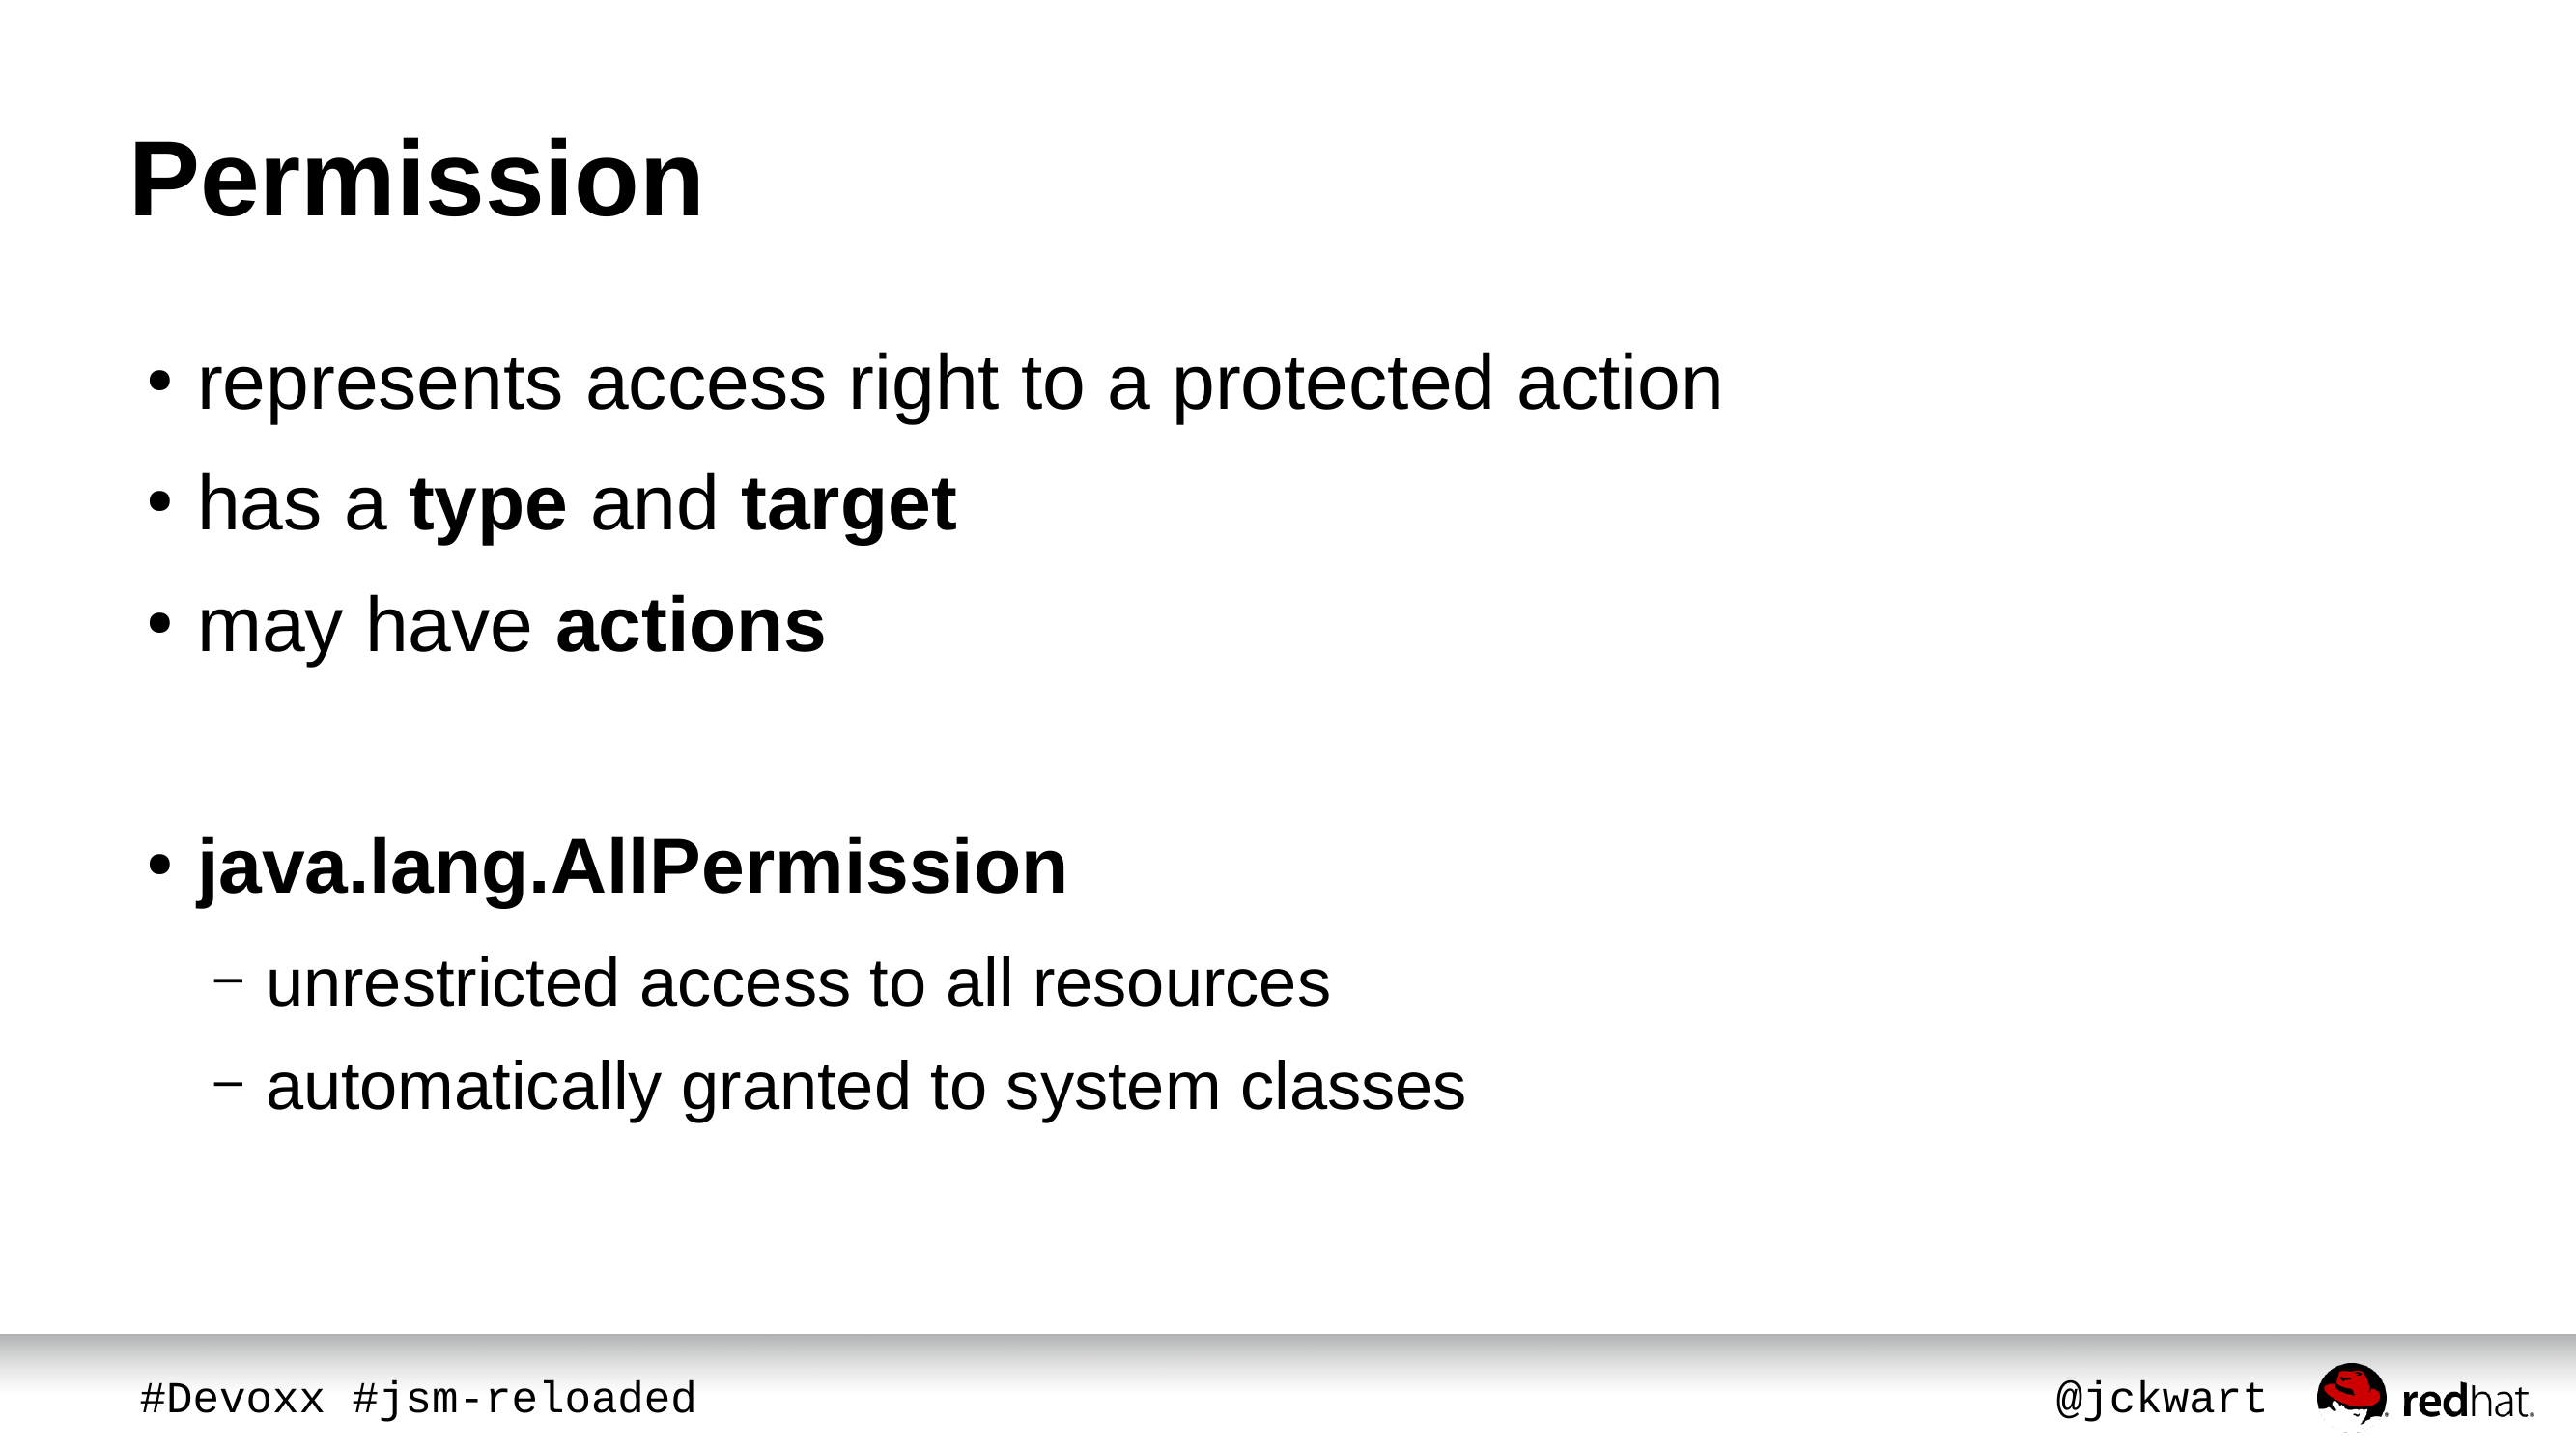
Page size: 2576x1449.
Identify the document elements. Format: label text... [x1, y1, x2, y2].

picture [0, 1334, 2576, 1445]
title Permission [128, 57, 2448, 300]
list represents access right to a protected action has a type and target may have actions java.lang.AllPermission unrestricted access to all resources automatically granted to system classes [128, 338, 2448, 1179]
